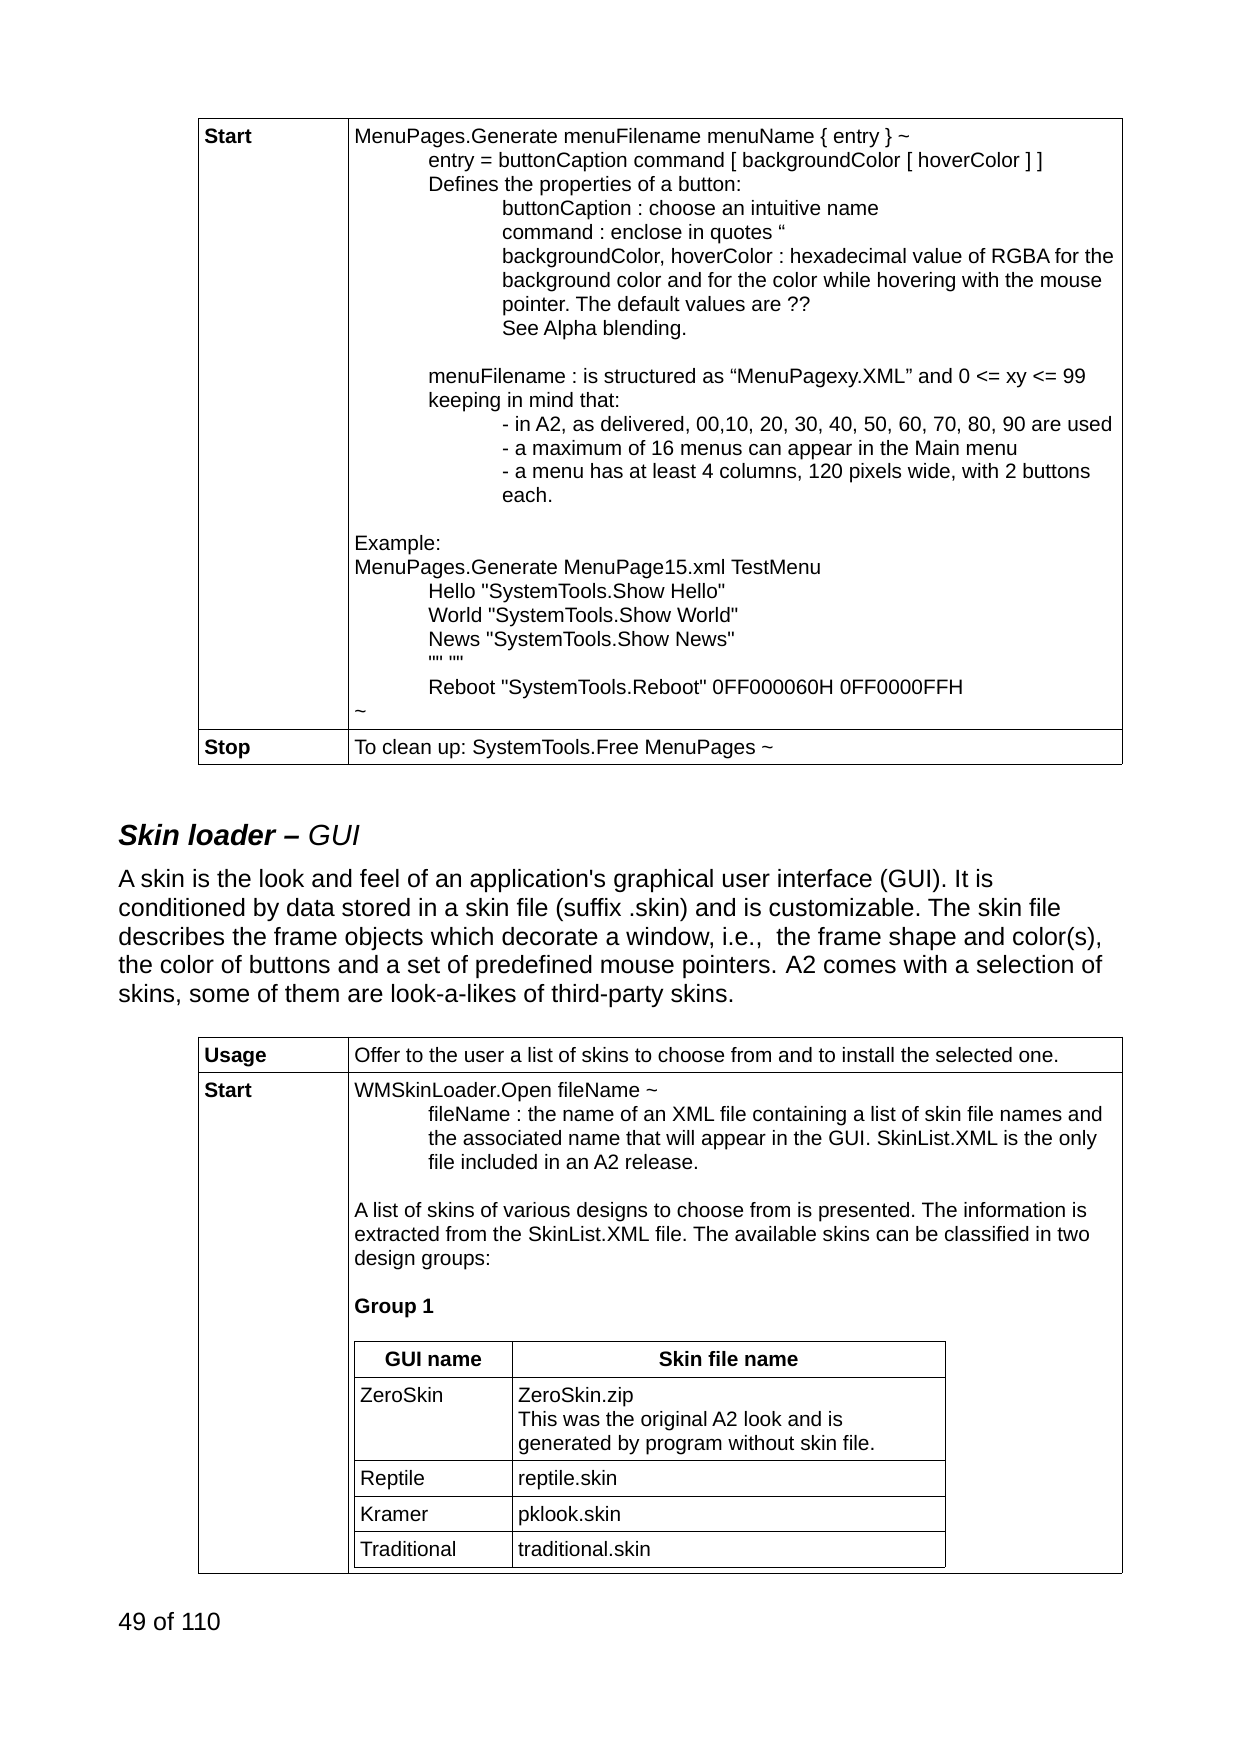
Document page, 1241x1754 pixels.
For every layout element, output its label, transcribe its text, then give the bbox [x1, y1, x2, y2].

table_header Usage [199, 1038, 348, 1072]
table_header GUI name [355, 1342, 512, 1377]
table_cell traditional.skin [513, 1532, 945, 1567]
table_cell To clean up: SystemTools.Free MenuPages ~ [349, 730, 1122, 764]
table_cell ZeroSkin.zip This was the original A2 look and is generated by program without skin file. [513, 1378, 945, 1460]
table_header Skin file name [513, 1342, 945, 1377]
text A skin is the look and feel of an application's graphical user interface (GUI). It is conditioned by data stored in a skin file (suffix .skin) and is customizable. The skin file describes the frame objects which decorate a window, i.e., the frame shape and color(s), the color of buttons and a set of predefined mouse pointers. A2 comes with a selection of skins, some of them are look-a-likes of third-party skins. [118, 864, 1122, 1008]
table_cell ZeroSkin [355, 1378, 512, 1460]
table_cell Reptile [355, 1461, 512, 1496]
table_cell pklook.skin [513, 1497, 945, 1531]
table_cell MenuPages.Generate menuFilename menuName { entry } ~ entry = buttonCaption command [ backgroundColor [ hoverColor ] ] Defines the properties of a button: buttonCaption : choose an intuitive name command : enclose in quotes “ backgroundColor, hoverColor : hexadecimal value of RGBA for the background color and for the color while hovering with the mouse pointer. The default values are ?? See Alpha blending. menuFilename : is structured as “MenuPagexy.XML” and 0 <= xy <= 99 keeping in mind that: - in A2, as delivered, 00,10, 20, 30, 40, 50, 60, 70, 80, 90 are used - a maximum of 16 menus can appear in the Main menu - a menu has at least 4 columns, 120 pixels wide, with 2 buttons each. Example: MenuPages.Generate MenuPage15.xml TestMenu Hello "SystemTools.Show Hello" World "SystemTools.Show World" News "SystemTools.Show News" "" "" Reboot "SystemTools.Reboot" 0FF000060H 0FF0000FFH ~ [349, 119, 1122, 729]
table_cell Start [199, 1073, 348, 1573]
table_cell reptile.skin [513, 1461, 945, 1496]
table_cell Stop [199, 730, 348, 764]
table_cell Traditional [355, 1532, 512, 1567]
table_cell Start [199, 119, 348, 729]
table_header Offer to the user a list of skins to choose from and to install the selected one. [349, 1038, 1122, 1072]
table_cell Kramer [355, 1497, 512, 1531]
table_cell WMSkinLoader.Open fileName ~ fileName : the name of an XML file containing a list of skin file names and the associated name that will appear in the GUI. SkinList.XML is the only file included in an A2 release. A list of skins of various designs to choose from is presented. The information is extracted from the SkinList.XML file. The available skins can be classified in two design groups: Group 1 [349, 1073, 1122, 1573]
subtitle Skin loader – GUI [118, 818, 1122, 852]
